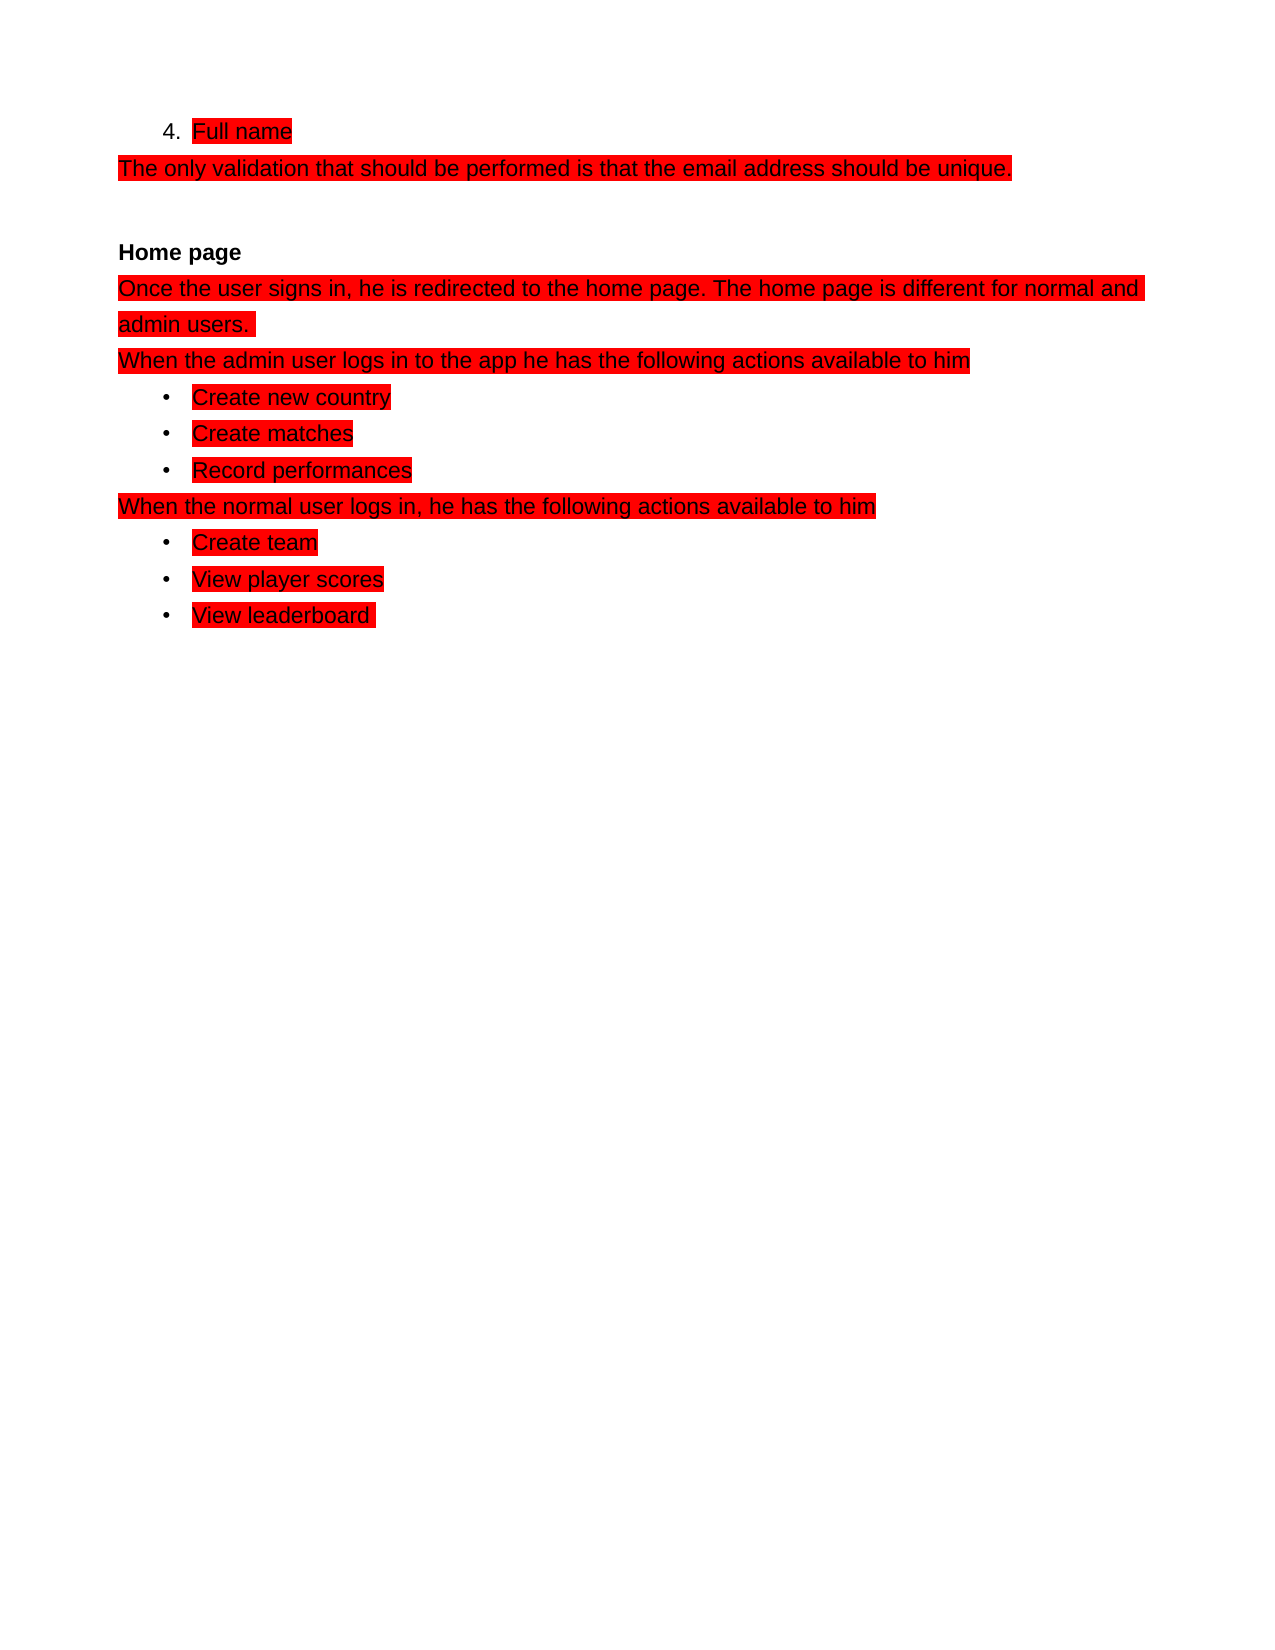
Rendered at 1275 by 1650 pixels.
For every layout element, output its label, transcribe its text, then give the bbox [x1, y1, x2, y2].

list View leaderboard [162, 602, 1157, 628]
list Create team [162, 529, 1157, 556]
text When the admin user logs in to the app he has the following actions available to him [118, 347, 1157, 374]
text When the normal user logs in, he has the following actions available to him [118, 493, 1157, 519]
text Once the user signs in, he is redirected to the home page. The home page is different for normal and admin users. [118, 275, 1157, 337]
text Home page [118, 238, 1157, 265]
list Create new country [162, 384, 1157, 410]
list Record performances [162, 457, 1157, 483]
text The only validation that should be performed is that the email address should be unique. [118, 154, 1157, 181]
list View player scores [162, 566, 1157, 592]
list Create matches [162, 420, 1157, 447]
list Full name [162, 118, 1157, 144]
